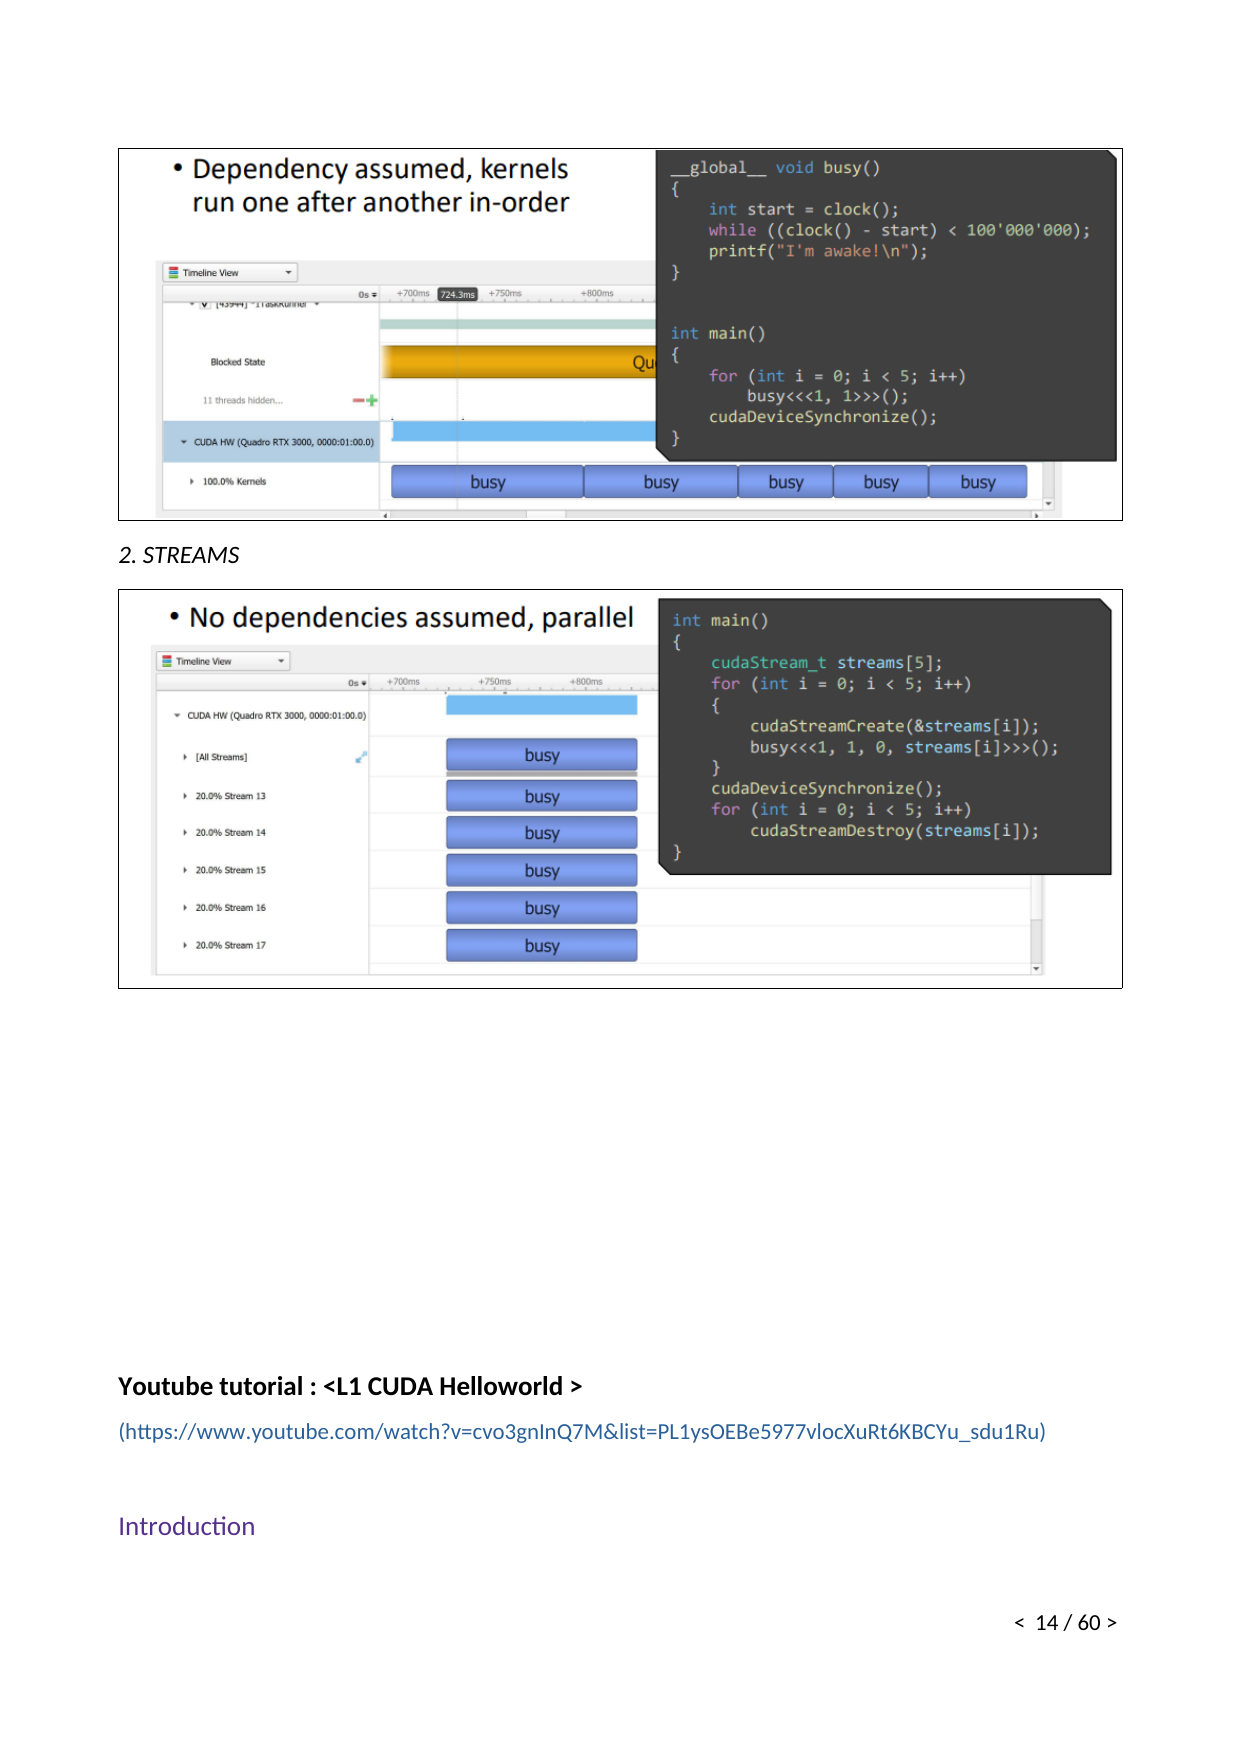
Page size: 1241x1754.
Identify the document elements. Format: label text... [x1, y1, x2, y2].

text 2. STREAMS [118, 539, 1122, 570]
subtitle Youtube tutorial : <L1 CUDA Helloworld > [118, 1369, 1122, 1402]
subtitle Introduction [118, 1509, 1122, 1542]
picture [121, 150, 1119, 518]
picture [121, 592, 1119, 986]
text (https://www.youtube.com/watch?v=cvo3gnInQ7M&list=PL1ysOEBe5977vlocXuRt6KBCYu_sdu1Ru) [118, 1417, 1122, 1445]
